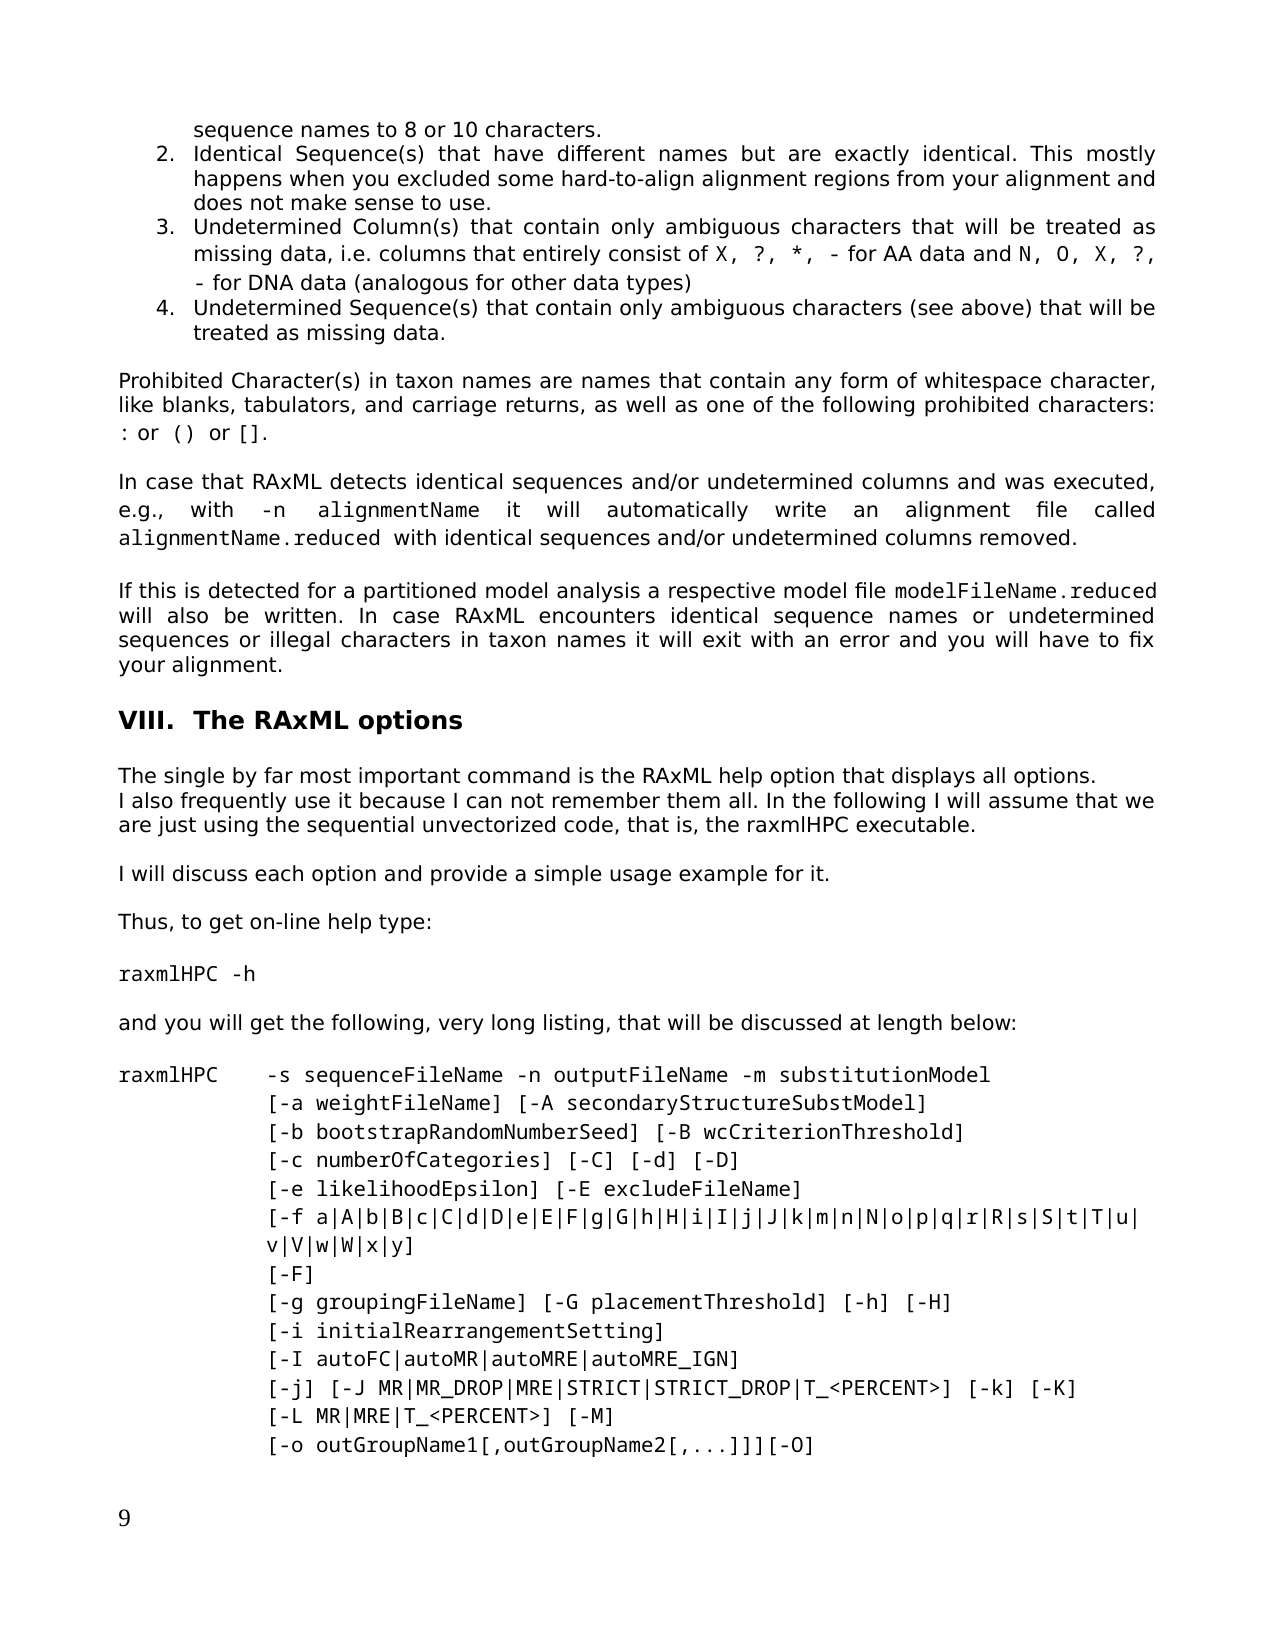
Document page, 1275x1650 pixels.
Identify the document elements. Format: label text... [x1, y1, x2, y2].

text [-j] [-J MR|MR_DROP|MRE|STRICT|STRICT_DROP|T_<PERCENT>] [-k] [-K] [118, 1373, 1157, 1401]
text [-i initialRearrangementSetting] [118, 1316, 1157, 1344]
text [-I autoFC|autoMR|autoMRE|autoMRE_IGN] [118, 1344, 1157, 1373]
text [-F] [118, 1259, 1157, 1287]
text and you will get the following, very long listing, that will be discussed at length below: [118, 1011, 1157, 1036]
text [-g groupingFileName] [-G placementThreshold] [-h] [-H] [118, 1287, 1157, 1316]
text If this is detected for a partitioned model analysis a respective model file modelFileName.reduced will also be written. In case RAxML encounters identical sequence names or undetermined sequences or illegal characters in taxon names it will exit with an error and you will have to fix your alignment. [118, 576, 1157, 677]
text raxmlHPC -s sequenceFileName -n outputFileName -m substitutionModel [118, 1060, 1157, 1088]
list The RAxML options [118, 706, 1157, 735]
text Prohibited Character(s) in taxon names are names that contain any form of whitespace character, like blanks, tabulators, and carriage returns, as well as one of the following prohibited characters: : or () or []. [118, 369, 1157, 446]
list sequence names to 8 or 10 characters. [156, 118, 1157, 142]
text [-L MR|MRE|T_<PERCENT>] [-M] [118, 1401, 1157, 1430]
text raxmlHPC -h [118, 959, 1157, 987]
text Thus, to get on-line help type: [118, 910, 1157, 934]
text [-c numberOfCategories] [-C] [-d] [-D] [118, 1145, 1157, 1174]
text [-e likelihoodEpsilon] [-E excludeFileName] [118, 1174, 1157, 1202]
list Undetermined Column(s) that contain only ambiguous characters that will be treated as missing data, i.e. columns that entirely consist of X, ?, *, - for AA data and N, O, X, ?, - for DNA data (analogous for other data types) [156, 215, 1157, 296]
list Identical Sequence(s) that have different names but are exactly identical. This mostly happens when you excluded some hard-to-align alignment regions from your alignment and does not make sense to use. [156, 142, 1157, 215]
text [-a weightFileName] [-A secondaryStructureSubstModel] [118, 1088, 1157, 1117]
text I also frequently use it because I can not remember them all. In the following I will assume that we are just using the sequential unvectorized code, that is, the raxmlHPC executable. [118, 789, 1157, 837]
text I will discuss each option and provide a simple usage example for it. [118, 862, 1157, 886]
text The single by far most important command is the RAxML help option that displays all options. [118, 764, 1157, 789]
text [-b bootstrapRandomNumberSeed] [-B wcCriterionThreshold] [118, 1117, 1157, 1145]
list Undetermined Sequence(s) that contain only ambiguous characters (see above) that will be treated as missing data. [156, 296, 1157, 345]
text [-f a|A|b|B|c|C|d|D|e|E|F|g|G|h|H|i|I|j|J|k|m|n|N|o|p|q|r|R|s|S|t|T|u| v|V|w|W|x|y] [118, 1202, 1157, 1259]
text [-o outGroupName1[,outGroupName2[,...]]][-O] [118, 1430, 1157, 1458]
text In case that RAxML detects identical sequences and/or undetermined columns and was executed, e.g., with -n alignmentName it will automatically write an alignment file called alignmentName.reduced with identical sequences and/or undetermined columns removed. [118, 470, 1157, 552]
